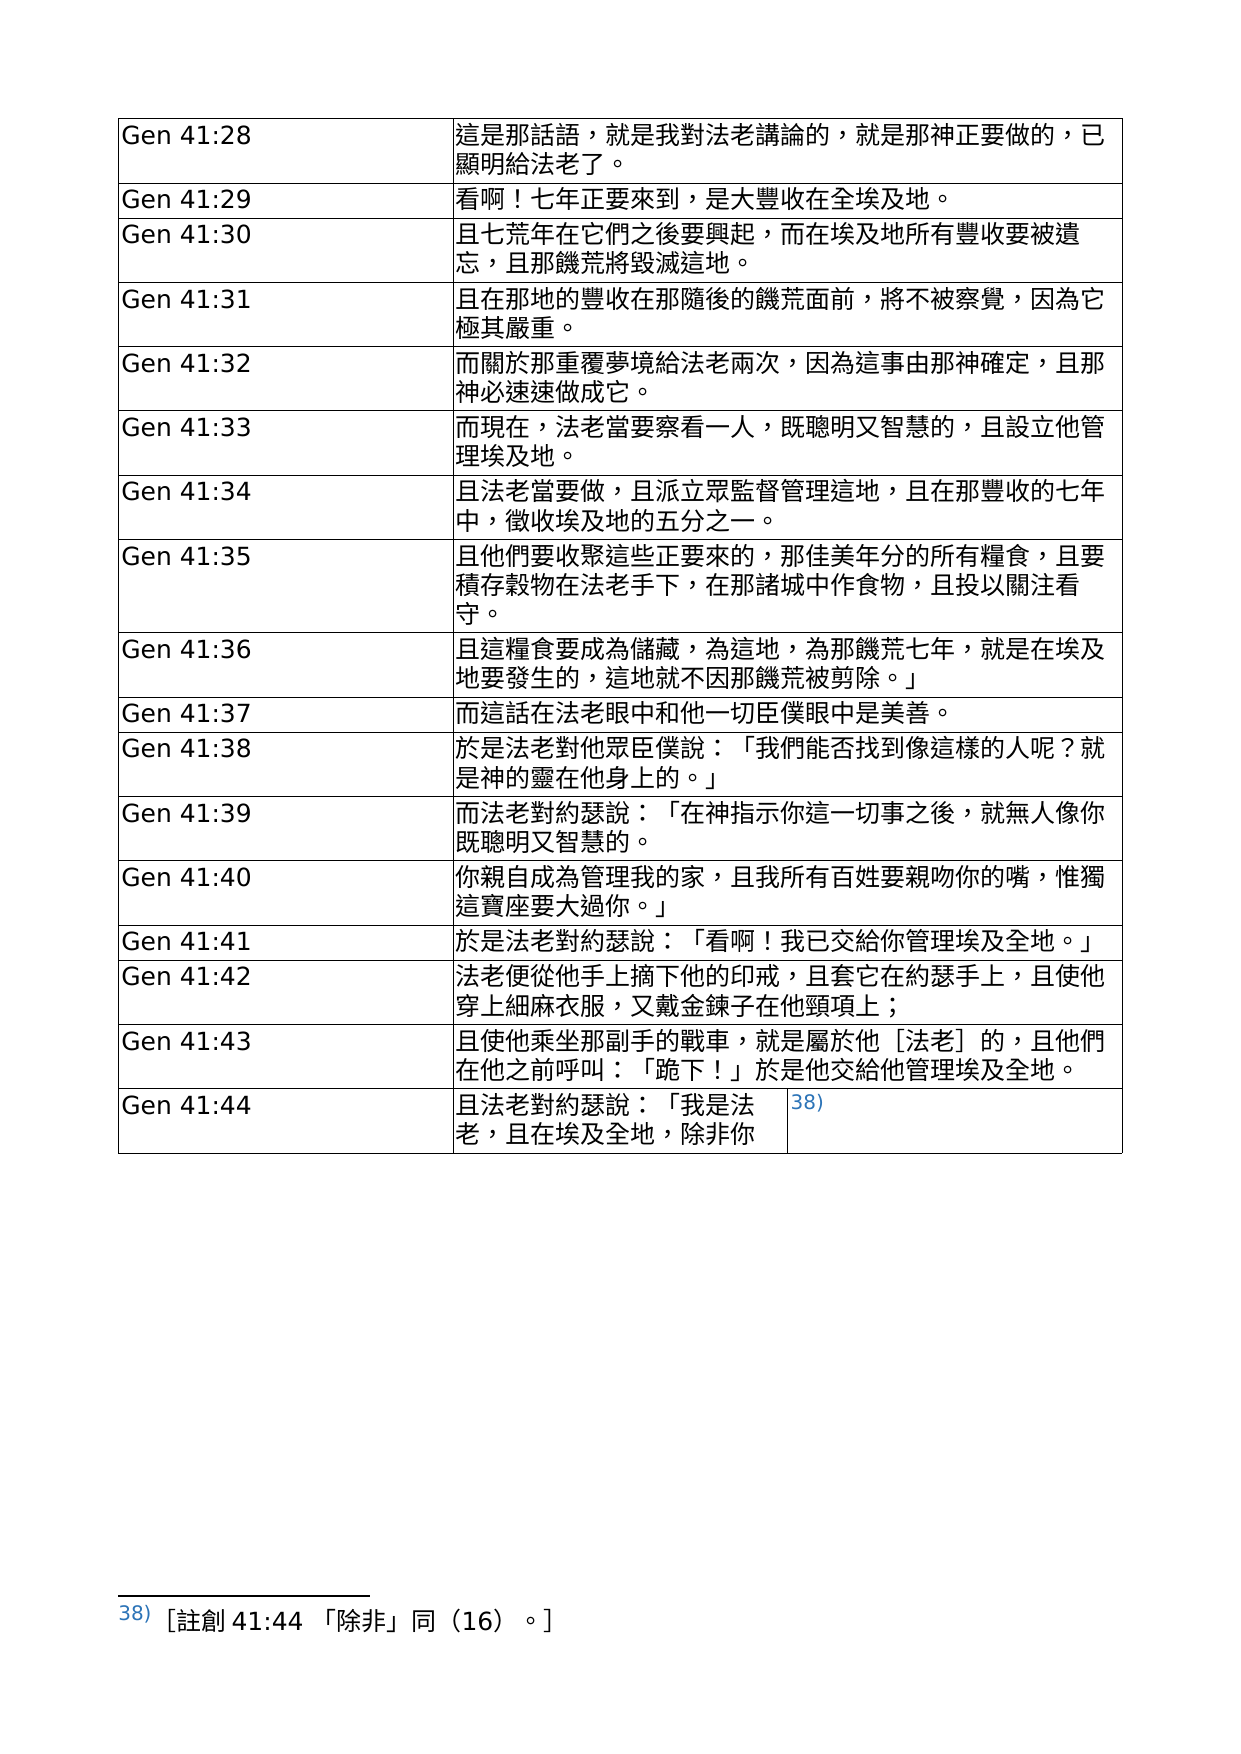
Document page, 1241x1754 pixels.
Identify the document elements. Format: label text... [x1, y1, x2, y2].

table_cell Gen 41:41 [119, 926, 453, 959]
table_cell Gen 41:31 [119, 283, 453, 346]
table_cell Gen 41:39 [119, 797, 453, 860]
table_cell 而法老對約瑟說：「在神指示你這一切事之後，就無人像你既聰明又智慧的。 [454, 797, 1122, 860]
table_cell 你親自成為管理我的家，且我所有百姓要親吻你的嘴，惟獨這寶座要大過你。」 [454, 861, 1122, 924]
table_cell Gen 41:32 [119, 347, 453, 410]
table_cell 於是法老對他眾臣僕說：「我們能否找到像這樣的人呢？就是神的靈在他身上的。」 [454, 733, 1122, 796]
table_cell Gen 41:43 [119, 1025, 453, 1088]
table_cell 且七荒年在它們之後要興起，而在埃及地所有豐收要被遺忘，且那饑荒將毀滅這地。 [454, 219, 1122, 282]
table_cell 且法老對約瑟說：「我是法老，且在埃及全地，除非你 [454, 1089, 787, 1152]
table_cell 且在那地的豐收在那隨後的饑荒面前，將不被察覺，因為它極其嚴重。 [454, 283, 1122, 346]
table_cell 且使他乘坐那副手的戰車，就是屬於他［法老］的，且他們在他之前呼叫：「跪下！」於是他交給他管理埃及全地。 [454, 1025, 1122, 1088]
table_cell 而關於那重覆夢境給法老兩次，因為這事由那神確定，且那神必速速做成它。 [454, 347, 1122, 410]
table_cell 於是法老對約瑟說：「看啊！我已交給你管理埃及全地。」 [454, 926, 1122, 959]
table_cell Gen 41:36 [119, 633, 453, 697]
table_cell Gen 41:30 [119, 219, 453, 282]
table_cell Gen 41:29 [119, 184, 453, 217]
table_cell Gen 41:40 [119, 861, 453, 924]
table_cell Gen 41:37 [119, 698, 453, 732]
table_cell 法老便從他手上摘下他的印戒，且套它在約瑟手上，且使他穿上細麻衣服，又戴金鍊子在他頸項上； [454, 961, 1122, 1024]
table_cell 且他們要收聚這些正要來的，那佳美年分的所有糧食，且要積存穀物在法老手下，在那諸城中作食物，且投以關注看守。 [454, 540, 1122, 632]
table_cell 且法老當要做，且派立眾監督管理這地，且在那豐收的七年中，徵收埃及地的五分之一。 [454, 476, 1122, 539]
table_cell 且這糧食要成為儲藏，為這地，為那饑荒七年，就是在埃及地要發生的，這地就不因那饑荒被剪除。」 [454, 633, 1122, 697]
table_cell [788, 1089, 1122, 1152]
table_cell 這是那話語，就是我對法老講論的，就是那神正要做的，已顯明給法老了。 [454, 119, 1122, 182]
table_cell 看啊！七年正要來到，是大豐收在全埃及地。 [454, 184, 1122, 217]
table_cell 而這話在法老眼中和他一切臣僕眼中是美善。 [454, 698, 1122, 732]
table_cell Gen 41:44 [119, 1089, 453, 1152]
table_cell 而現在，法老當要察看一人，既聰明又智慧的，且設立他管理埃及地。 [454, 411, 1122, 474]
table_cell Gen 41:28 [119, 119, 453, 182]
table_cell Gen 41:35 [119, 540, 453, 632]
table_cell Gen 41:34 [119, 476, 453, 539]
table_cell Gen 41:38 [119, 733, 453, 796]
table_cell Gen 41:42 [119, 961, 453, 1024]
table_cell Gen 41:33 [119, 411, 453, 474]
